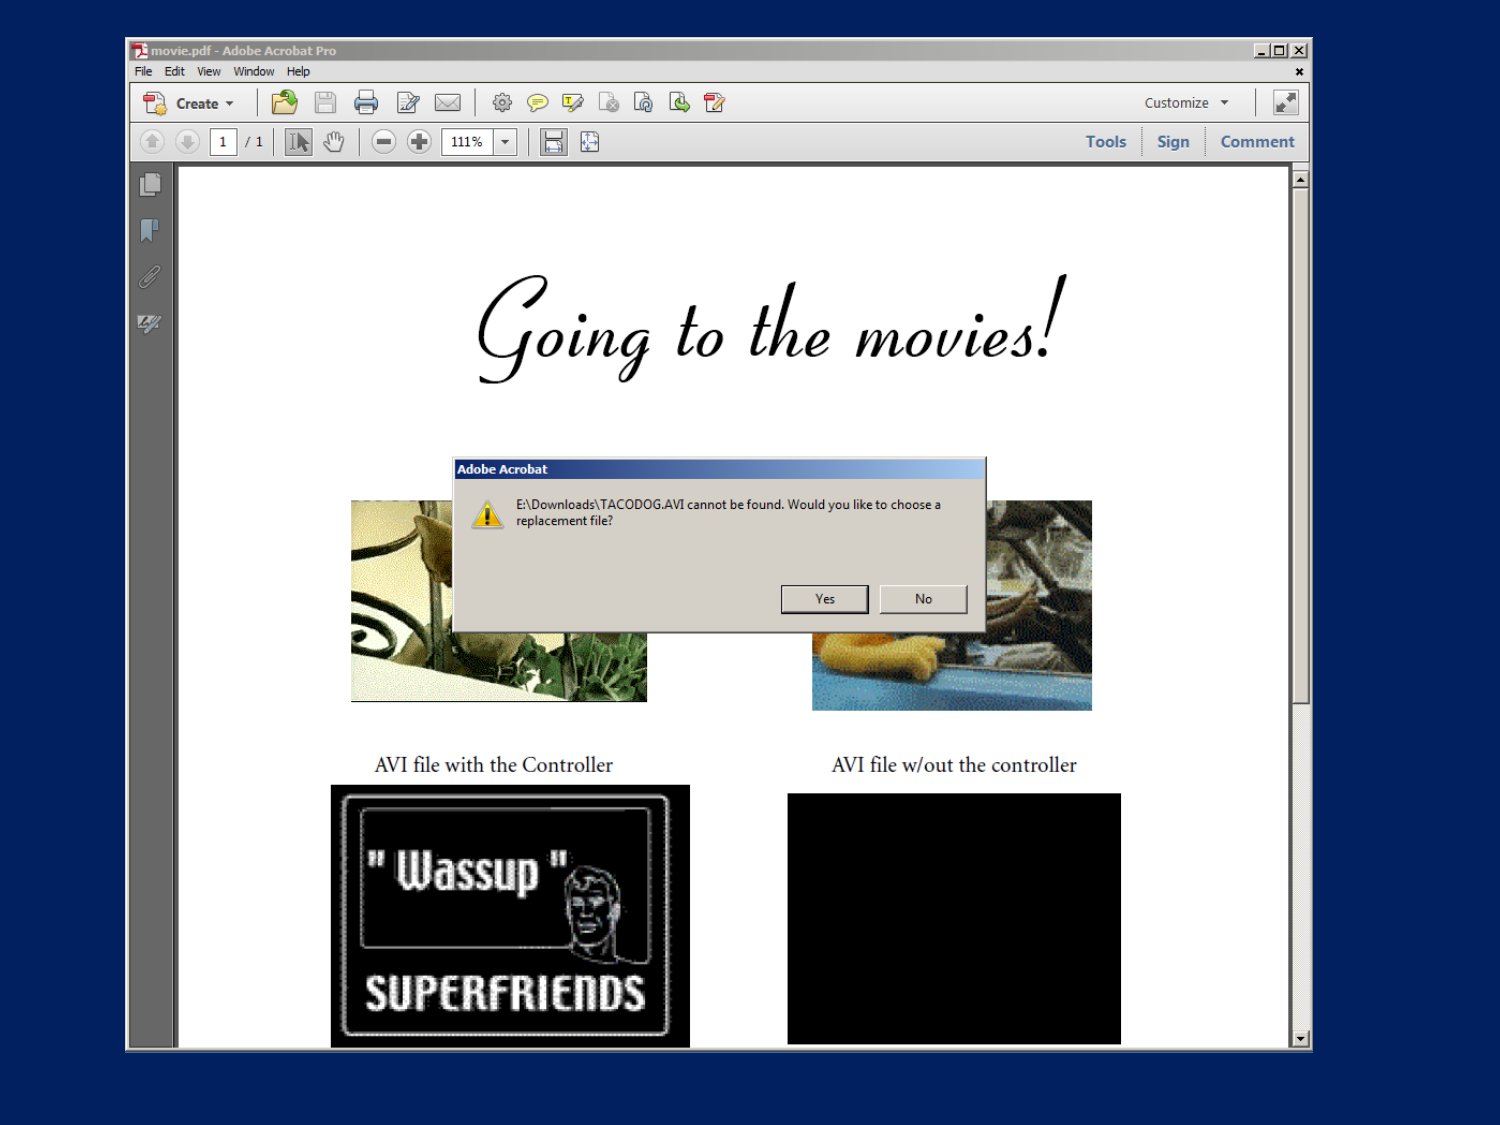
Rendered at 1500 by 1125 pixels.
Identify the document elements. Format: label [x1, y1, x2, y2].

picture [125, 37, 1313, 1053]
